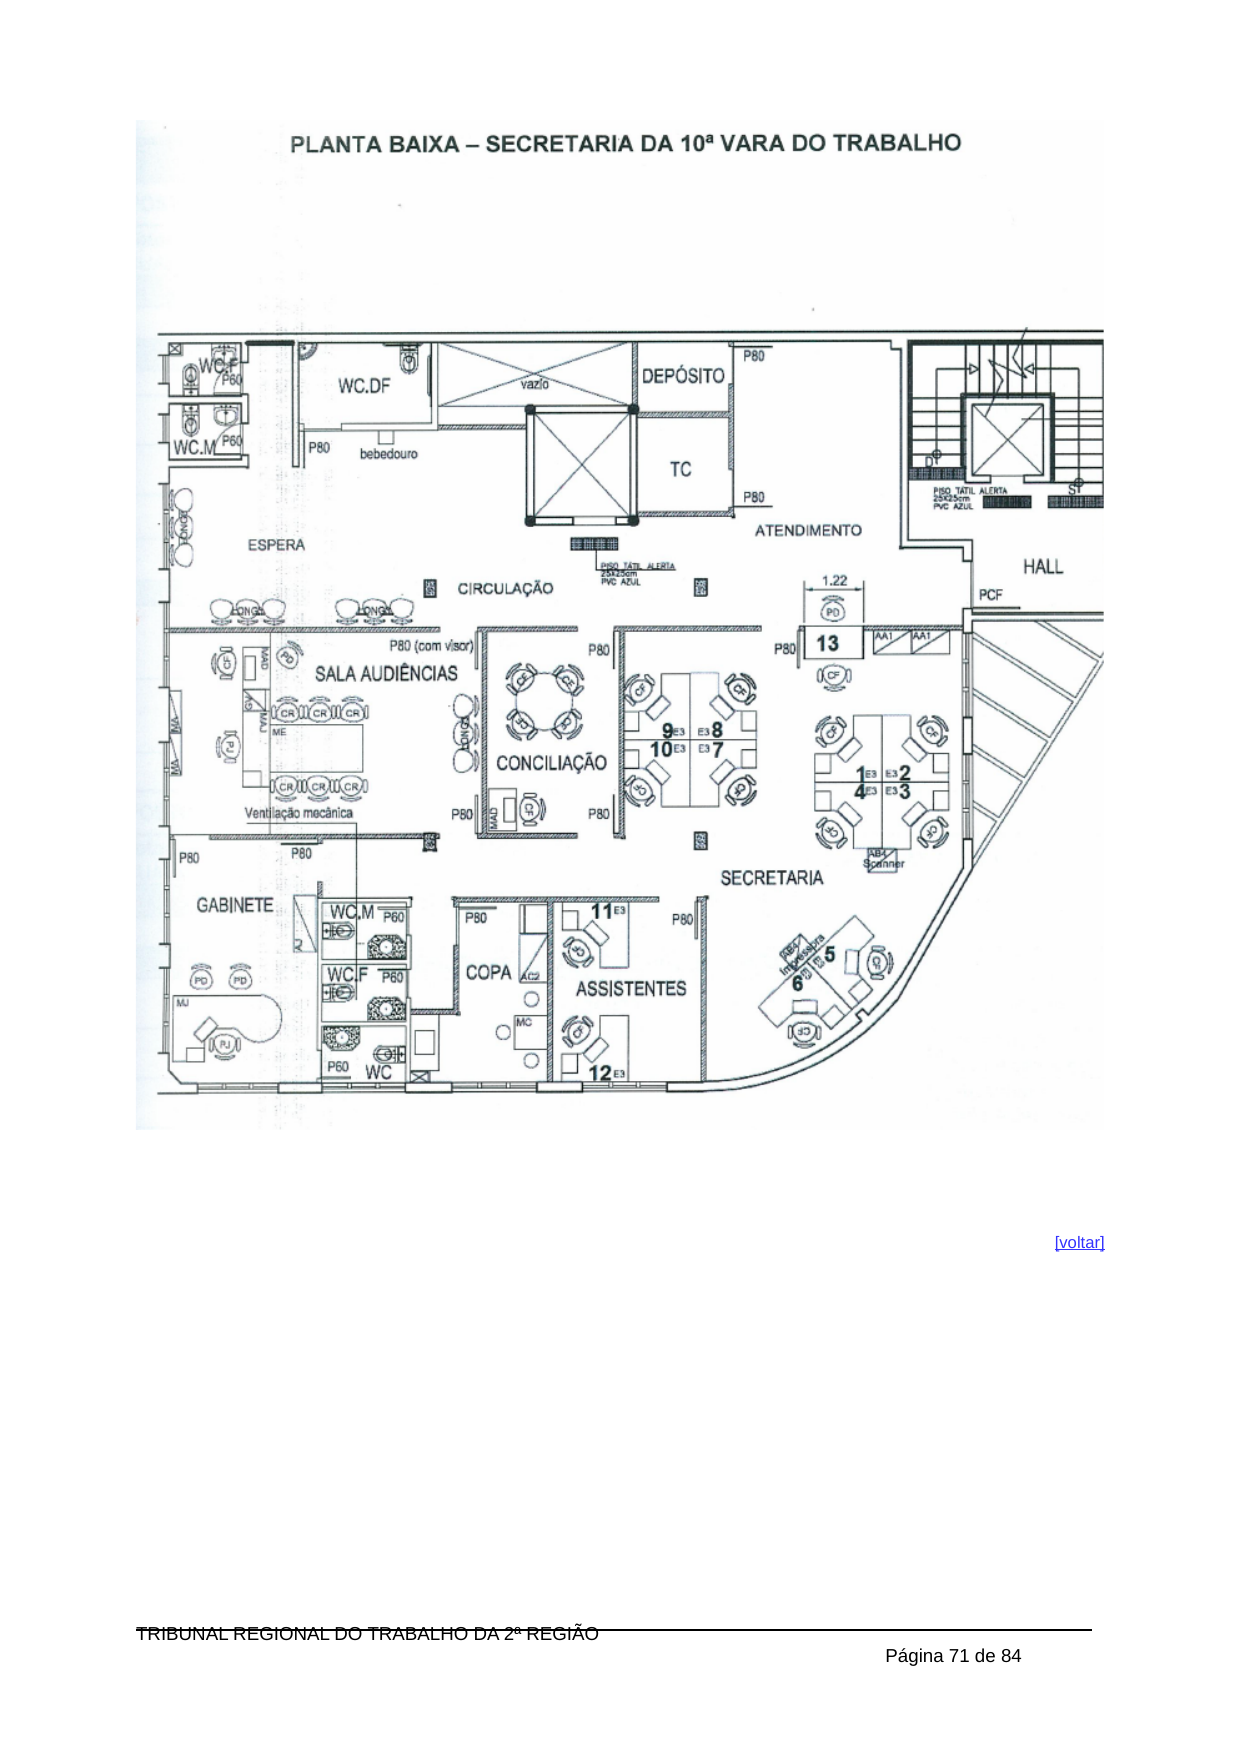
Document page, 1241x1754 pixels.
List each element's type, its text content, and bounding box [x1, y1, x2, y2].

picture [135, 120, 1104, 1130]
text [voltar[voltar] [136, 1225, 1104, 1254]
text h [136, 75, 1104, 104]
